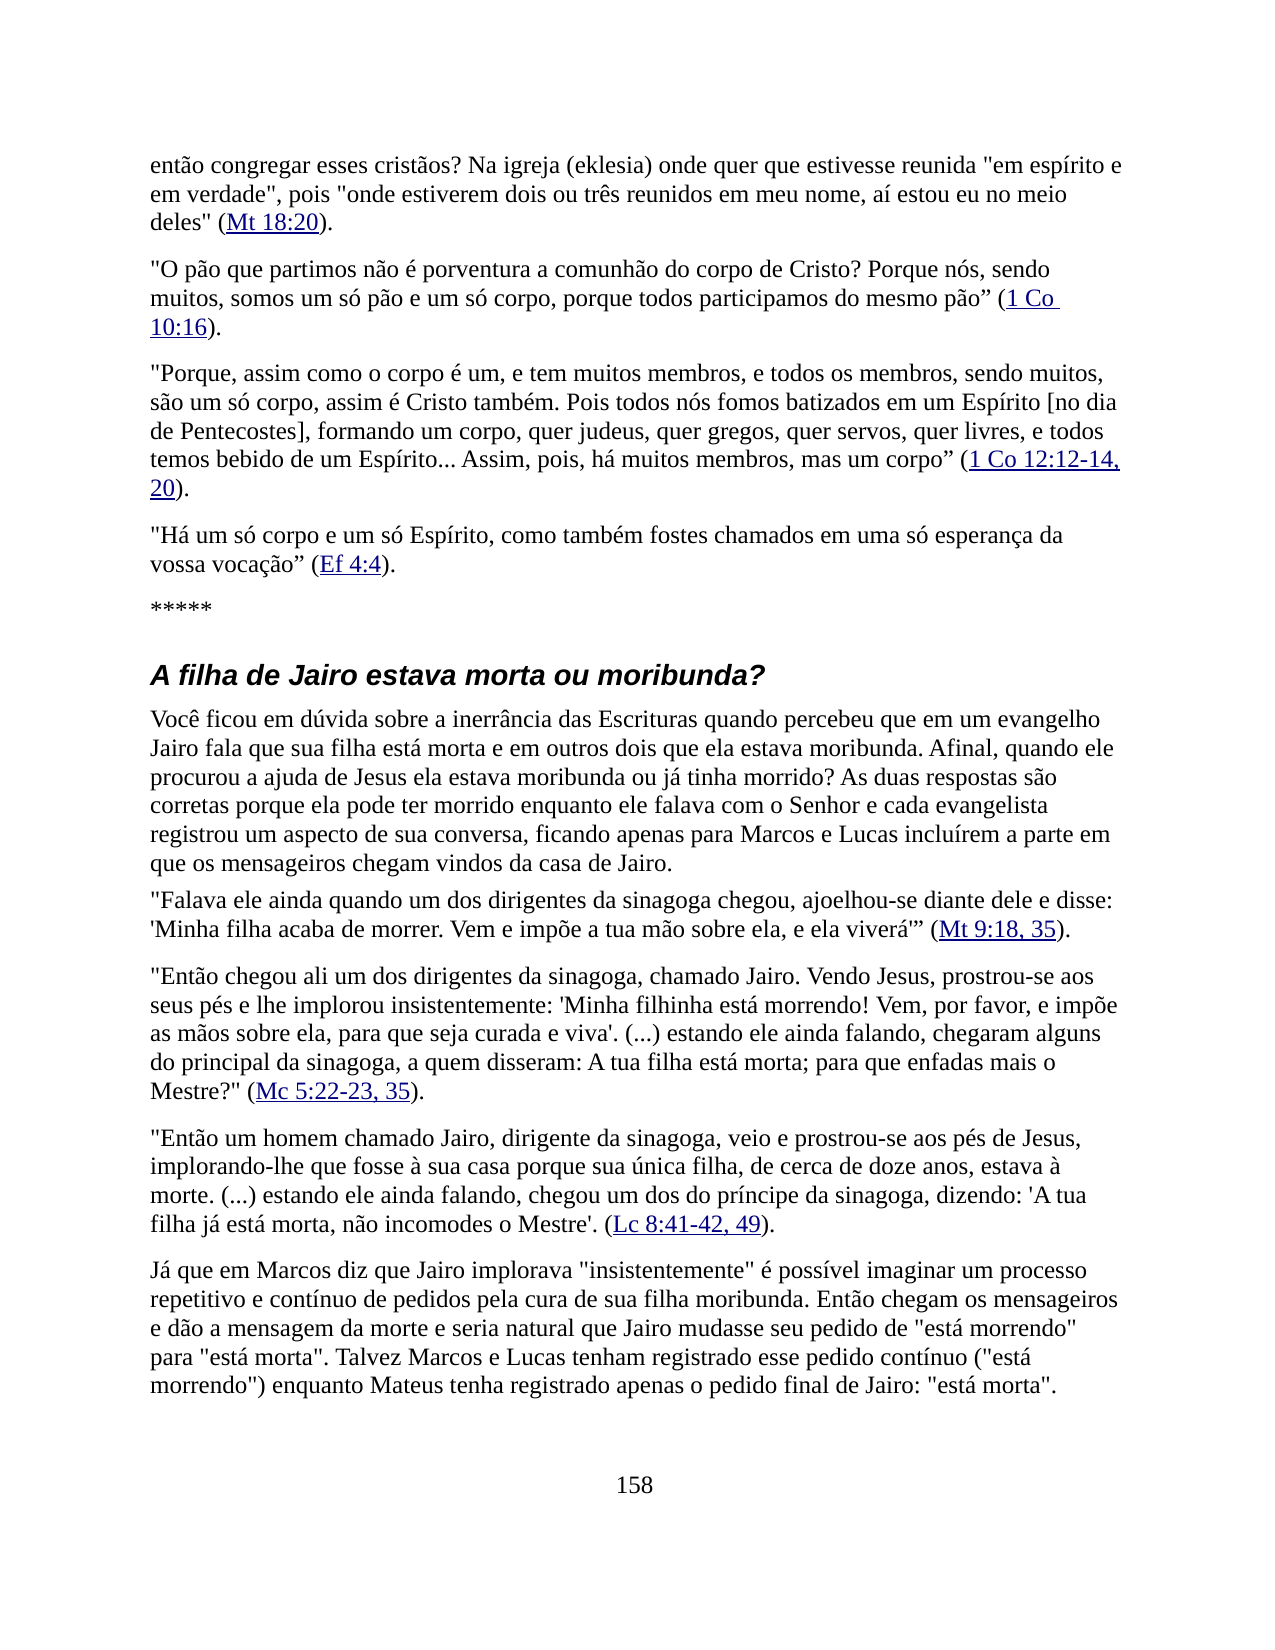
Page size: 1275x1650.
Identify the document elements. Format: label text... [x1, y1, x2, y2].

text "Então um homem chamado Jairo, dirigente da sinagoga, veio e prostrou-se aos pés de Jesus, implorando-lhe que fosse à sua casa porque sua única filha, de cerca de doze anos, estava à morte. (...) estando ele ainda falando, chegou um dos do príncipe da sinagoga, dizendo: 'A tua filha já está morta, não incomodes o Mestre'. (Lc 8:41-42, 49). [150, 1123, 1125, 1238]
text Você ficou em dúvida sobre a inerrância das Escrituras quando percebeu que em um evangelho Jairo fala que sua filha está morta e em outros dois que ela estava moribunda. Afinal, quando ele procurou a ajuda de Jesus ela estava moribunda ou já tinha morrido? As duas respostas são corretas porque ela pode ter morrido enquanto ele falava com o Senhor e cada evangelista registrou um aspecto de sua conversa, ficando apenas para Marcos e Lucas incluírem a parte em que os mensageiros chegam vindos da casa de Jairo. [150, 704, 1125, 877]
text "Então chegou ali um dos dirigentes da sinagoga, chamado Jairo. Vendo Jesus, prostrou-se aos seus pés e lhe implorou insistentemente: 'Minha filhinha está morrendo! Vem, por favor, e impõe as mãos sobre ela, para que seja curada e viva'. (...) estando ele ainda falando, chegaram alguns do principal da sinagoga, a quem disseram: A tua filha está morta; para que enfadas mais o Mestre?" (Mc 5:22-23, 35). [150, 961, 1125, 1105]
text "Há um só corpo e um só Espírito, como também fostes chamados em uma só esperança da vossa vocação” (Ef 4:4). [150, 520, 1125, 577]
text "O pão que partimos não é porventura a comunhão do corpo de Cristo? Porque nós, sendo muitos, somos um só pão e um só corpo, porque todos participamos do mesmo pão” (1 Co 10:16). [150, 254, 1125, 340]
text Já que em Marcos diz que Jairo implorava "insistentemente" é possível imaginar um processo repetitivo e contínuo de pedidos pela cura de sua filha moribunda. Então chegam os mensageiros e dão a mensagem da morte e seria natural que Jairo mudasse seu pedido de "está morrendo" para "está morta". Talvez Marcos e Lucas tenham registrado esse pedido contínuo ("está morrendo") enquanto Mateus tenha registrado apenas o pedido final de Jairo: "está morta". [150, 1256, 1125, 1399]
text então congregar esses cristãos? Na igreja (eklesia) onde quer que estivesse reunida "em espírito e em verdade", pois "onde estiverem dois ou três reunidos em meu nome, aí estou eu no meio deles" (Mt 18:20). [150, 150, 1125, 236]
text ***** [150, 595, 1125, 624]
text "Falava ele ainda quando um dos dirigentes da sinagoga chegou, ajoelhou-se diante dele e disse: 'Minha filha acaba de morrer. Vem e impõe a tua mão sobre ela, e ela viverá'” (Mt 9:18, 35). [150, 886, 1125, 943]
text "Porque, assim como o corpo é um, e tem muitos membros, e todos os membros, sendo muitos, são um só corpo, assim é Cristo também. Pois todos nós fomos batizados em um Espírito [no dia de Pentecostes], formando um corpo, quer judeus, quer gregos, quer servos, quer livres, e todos temos bebido de um Espírito... Assim, pois, há muitos membros, mas um corpo” (1 Co 12:12-14, 20). [150, 358, 1125, 502]
subtitle A filha de Jairo estava morta ou moribunda? [150, 658, 1125, 692]
